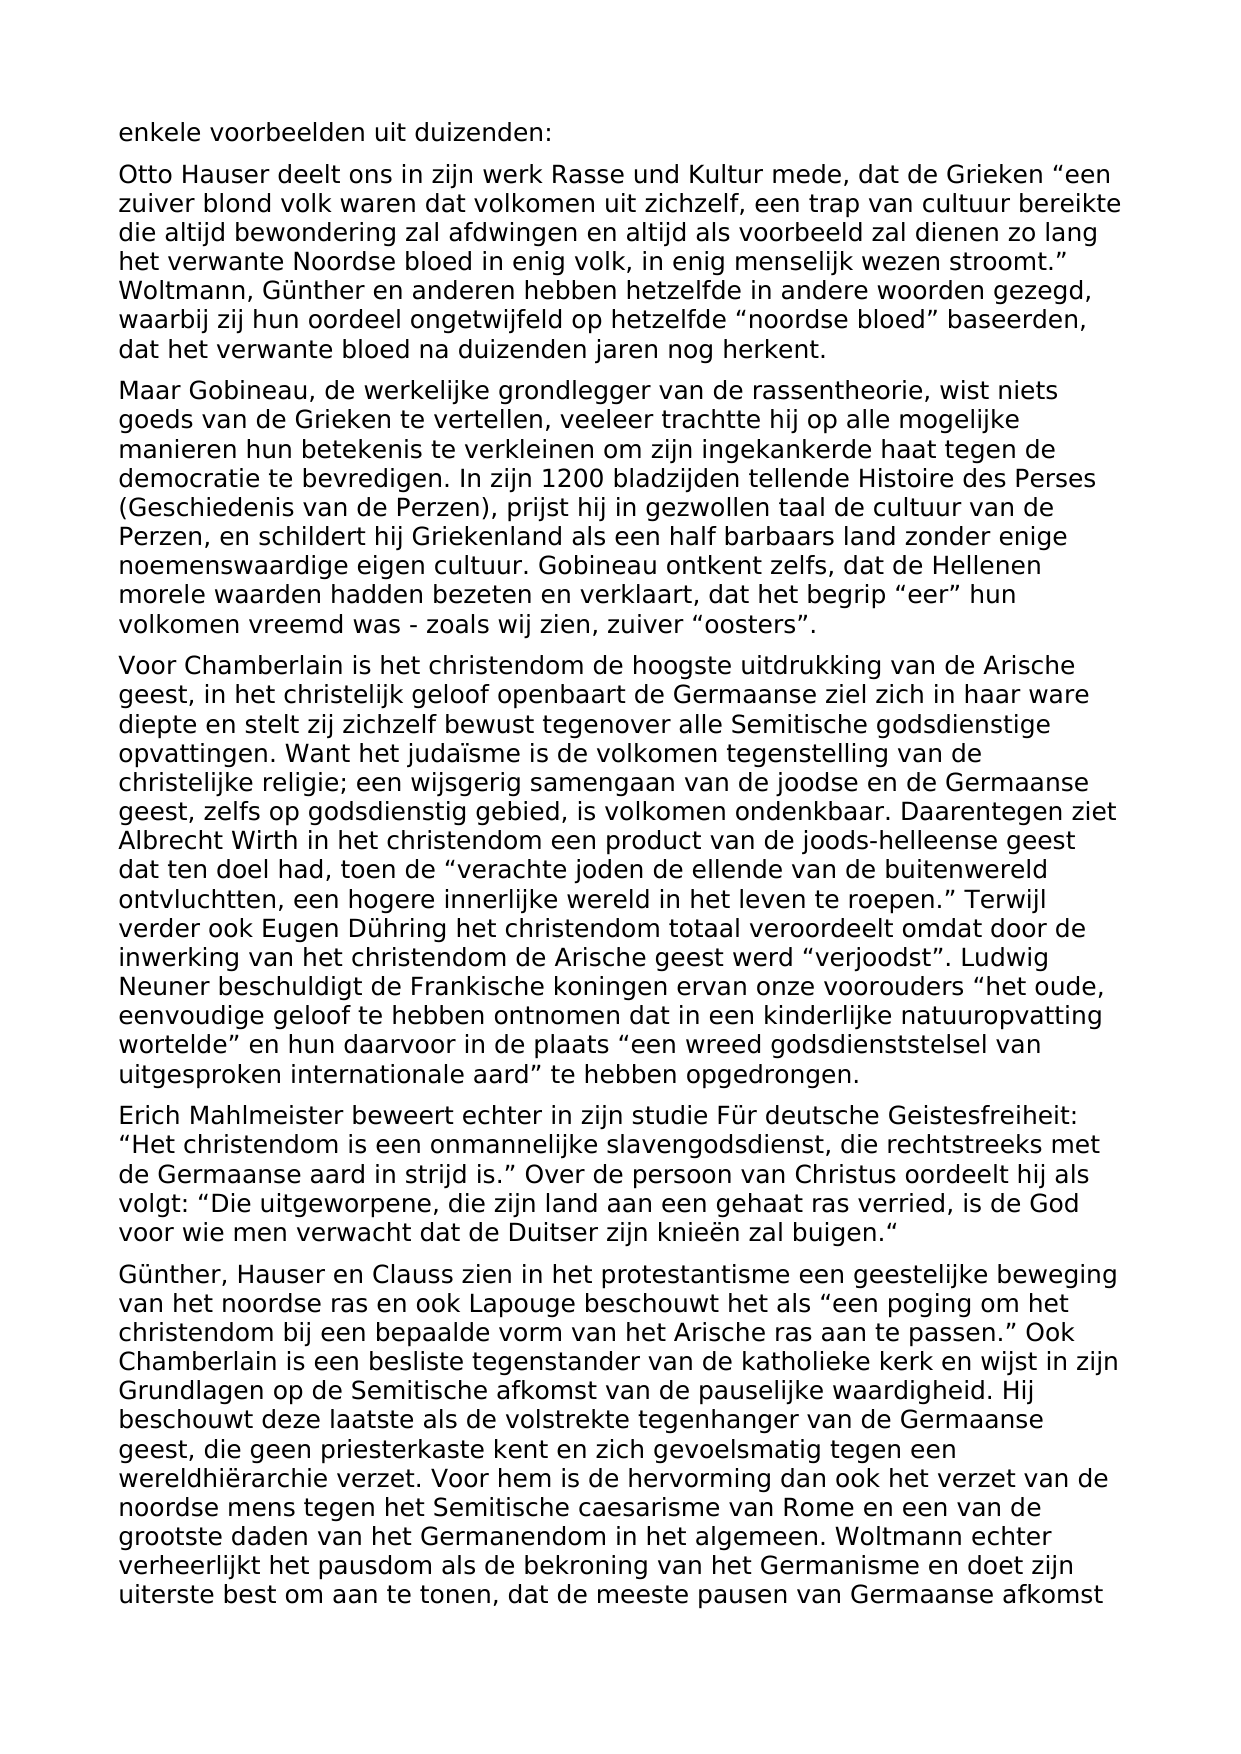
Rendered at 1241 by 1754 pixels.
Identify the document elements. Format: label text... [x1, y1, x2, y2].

text Otto Hauser deelt ons in zijn werk Rasse und Kultur mede, dat de Grieken “een zuiver blond volk waren dat volkomen uit zichzelf, een trap van cultuur bereikte die altijd bewondering zal afdwingen en altijd als voorbeeld zal dienen zo lang het verwante Noordse bloed in enig volk, in enig menselijk wezen stroomt.” Woltmann, Günther en anderen hebben hetzelfde in andere woorden gezegd, waarbij zij hun oordeel ongetwijfeld op hetzelfde “noordse bloed” baseerden, dat het verwante bloed na duizenden jaren nog herkent. [118, 160, 1122, 364]
text Günther, Hauser en Clauss zien in het protestantisme een geestelijke beweging van het noordse ras en ook Lapouge beschouwt het als “een poging om het christendom bij een bepaalde vorm van het Arische ras aan te passen.” Ook Chamberlain is een besliste tegenstander van de katholieke kerk en wijst in zijn Grundlagen op de Semitische afkomst van de pauselijke waardigheid. Hij beschouwt deze laatste als de volstrekte tegenhanger van de Germaanse geest, die geen priesterkaste kent en zich gevoelsmatig tegen een wereldhiërarchie verzet. Voor hem is de hervorming dan ook het verzet van de noordse mens tegen het Semitische caesarisme van Rome en een van de grootste daden van het Germanendom in het algemeen. Woltmann echter verheerlijkt het pausdom als de bekroning van het Germanisme en doet zijn uiterste best om aan te tonen, dat de meeste pausen van Germaanse afkomst [118, 1260, 1122, 1610]
text Erich Mahlmeister beweert echter in zijn studie Für deutsche Geistesfreiheit: “Het christendom is een onmannelijke slavengodsdienst, die rechtstreeks met de Germaanse aard in strijd is.” Over de persoon van Christus oordeelt hij als volgt: “Die uitgeworpene, die zijn land aan een gehaat ras verried, is de God voor wie men verwacht dat de Duitser zijn knieën zal buigen.“ [118, 1101, 1122, 1247]
text Maar Gobineau, de werkelijke grondlegger van de rassentheorie, wist niets goeds van de Grieken te vertellen, veeleer trachtte hij op alle mogelijke manieren hun betekenis te verkleinen om zijn ingekankerde haat tegen de democratie te bevredigen. In zijn 1200 bladzijden tellende Histoire des Perses (Geschiedenis van de Perzen), prijst hij in gezwollen taal de cultuur van de Perzen, en schildert hij Griekenland als een half barbaars land zonder enige noemenswaardige eigen cultuur. Gobineau ontkent zelfs, dat de Hellenen morele waarden hadden bezeten en verklaart, dat het begrip “eer” hun volkomen vreemd was - zoals wij zien, zuiver “oosters”. [118, 376, 1122, 639]
text Voor Chamberlain is het christendom de hoogste uitdrukking van de Arische geest, in het christelijk geloof openbaart de Germaanse ziel zich in haar ware diepte en stelt zij zichzelf bewust tegenover alle Semitische godsdienstige opvattingen. Want het judaïsme is de volkomen tegenstelling van de christelijke religie; een wijsgerig samengaan van de joodse en de Germaanse geest, zelfs op godsdienstig gebied, is volkomen ondenkbaar. Daarentegen ziet Albrecht Wirth in het christendom een product van de joods-helleense geest dat ten doel had, toen de “verachte joden de ellende van de buitenwereld ontvluchtten, een hogere innerlijke wereld in het leven te roepen.” Terwijl verder ook Eugen Dühring het christendom totaal veroordeelt omdat door de inwerking van het christendom de Arische geest werd “verjoodst”. Ludwig Neuner beschuldigt de Frankische koningen ervan onze voorouders “het oude, eenvoudige geloof te hebben ontnomen dat in een kinderlijke natuuropvatting wortelde” en hun daarvoor in de plaats “een wreed godsdienststelsel van uitgesproken internationale aard” te hebben opgedrongen. [118, 651, 1122, 1089]
text enkele voorbeelden uit duizenden: [118, 118, 1122, 147]
